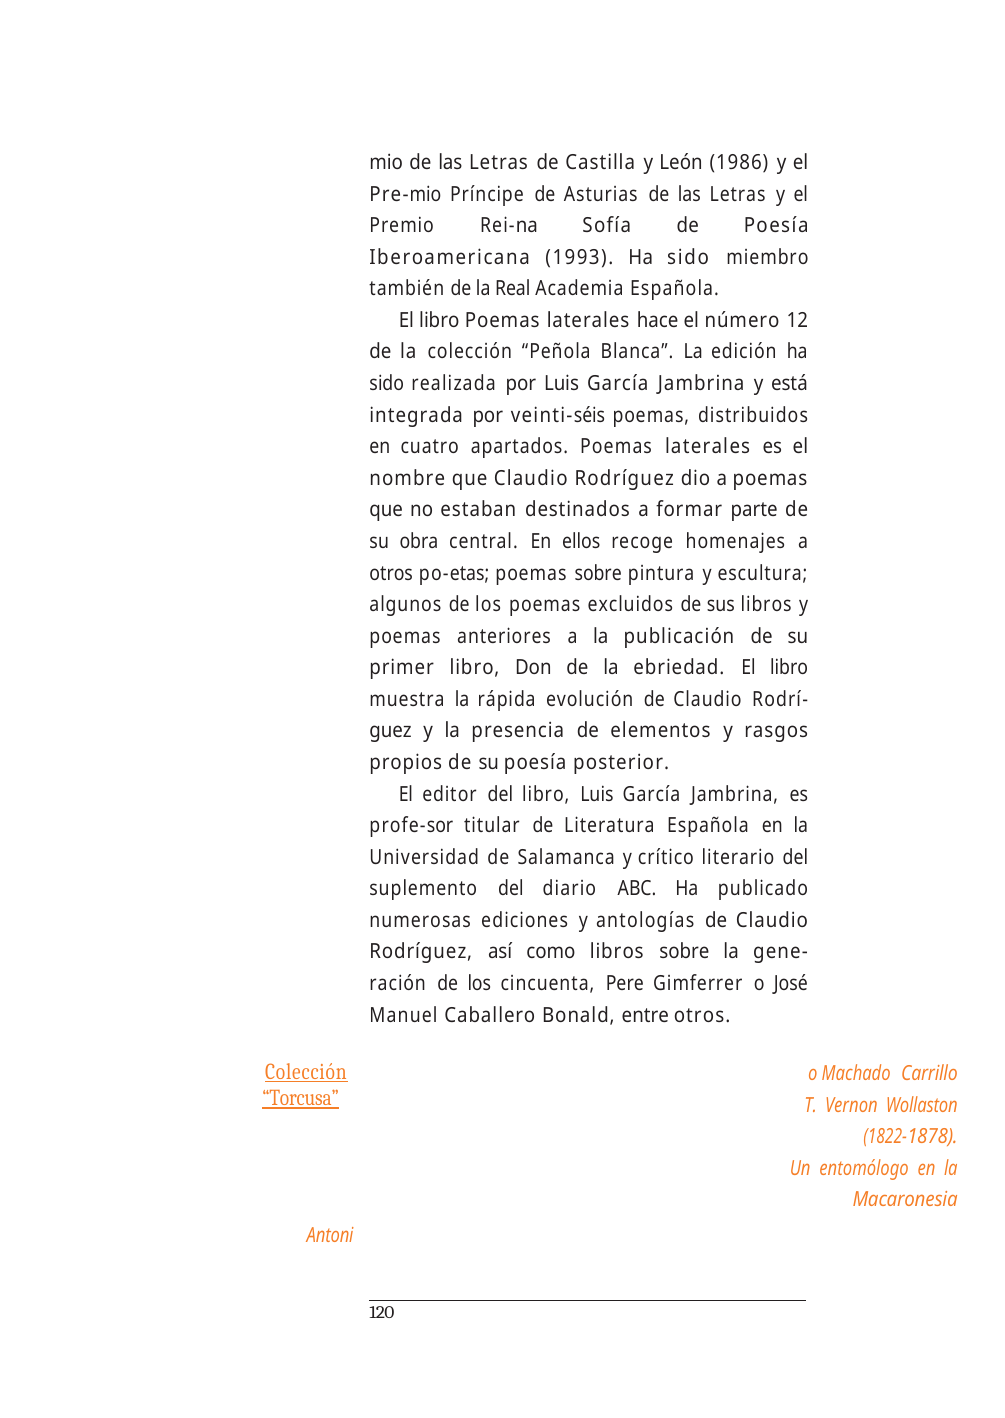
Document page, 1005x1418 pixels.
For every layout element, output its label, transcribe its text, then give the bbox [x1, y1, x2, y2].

text mio de las Letras de Castilla y León (1986) y el Pre-mio Príncipe de Asturias de las Letras y el Premio Rei-na Sofía de Poesía Iberoamericana (1993). Ha sido miembro también de la Real Academia Española. [369, 147, 808, 302]
text El editor del libro, Luis García Jambrina, es profe-sor titular de Literatura Española en la Universidad de Salamanca y crítico literario del suplemento del diario ABC. Ha publicado numerosas ediciones y antologías de Claudio Rodríguez, así como libros sobre la gene-ración de los cincuenta, Pere Gimferrer o José Manuel Caballero Bonald, entre otros. [369, 779, 808, 1028]
text El libro Poemas laterales hace el número 12 de la colección “Peñola Blanca”. La edición ha sido realizada por Luis García Jambrina y está integrada por veinti-séis poemas, distribuidos en cuatro apartados. Poemas laterales es el nombre que Claudio Rodríguez dio a poemas que no estaban destinados a formar parte de su obra central. En ellos recoge homenajes a otros po-etas; poemas sobre pintura y escultura; algunos de los poemas excluidos de sus libros y poemas anteriores a la publicación de su primer libro, Don de la ebriedad. El libro muestra la rápida evolución de Claudio Rodrí-guez y la presencia de elementos y rasgos propios de su poesía posterior. [369, 305, 808, 775]
text Colección “Torcusa” [262, 1058, 356, 1111]
text Macaronesia [360, 1184, 960, 1213]
text (1822-1878). [360, 1122, 960, 1150]
text Un entomólogo en la [360, 1153, 960, 1181]
text o Machado Carrillo [446, 1058, 960, 1087]
text T. Vernon Wollaston [360, 1090, 960, 1119]
text Antoni [234, 1220, 356, 1248]
